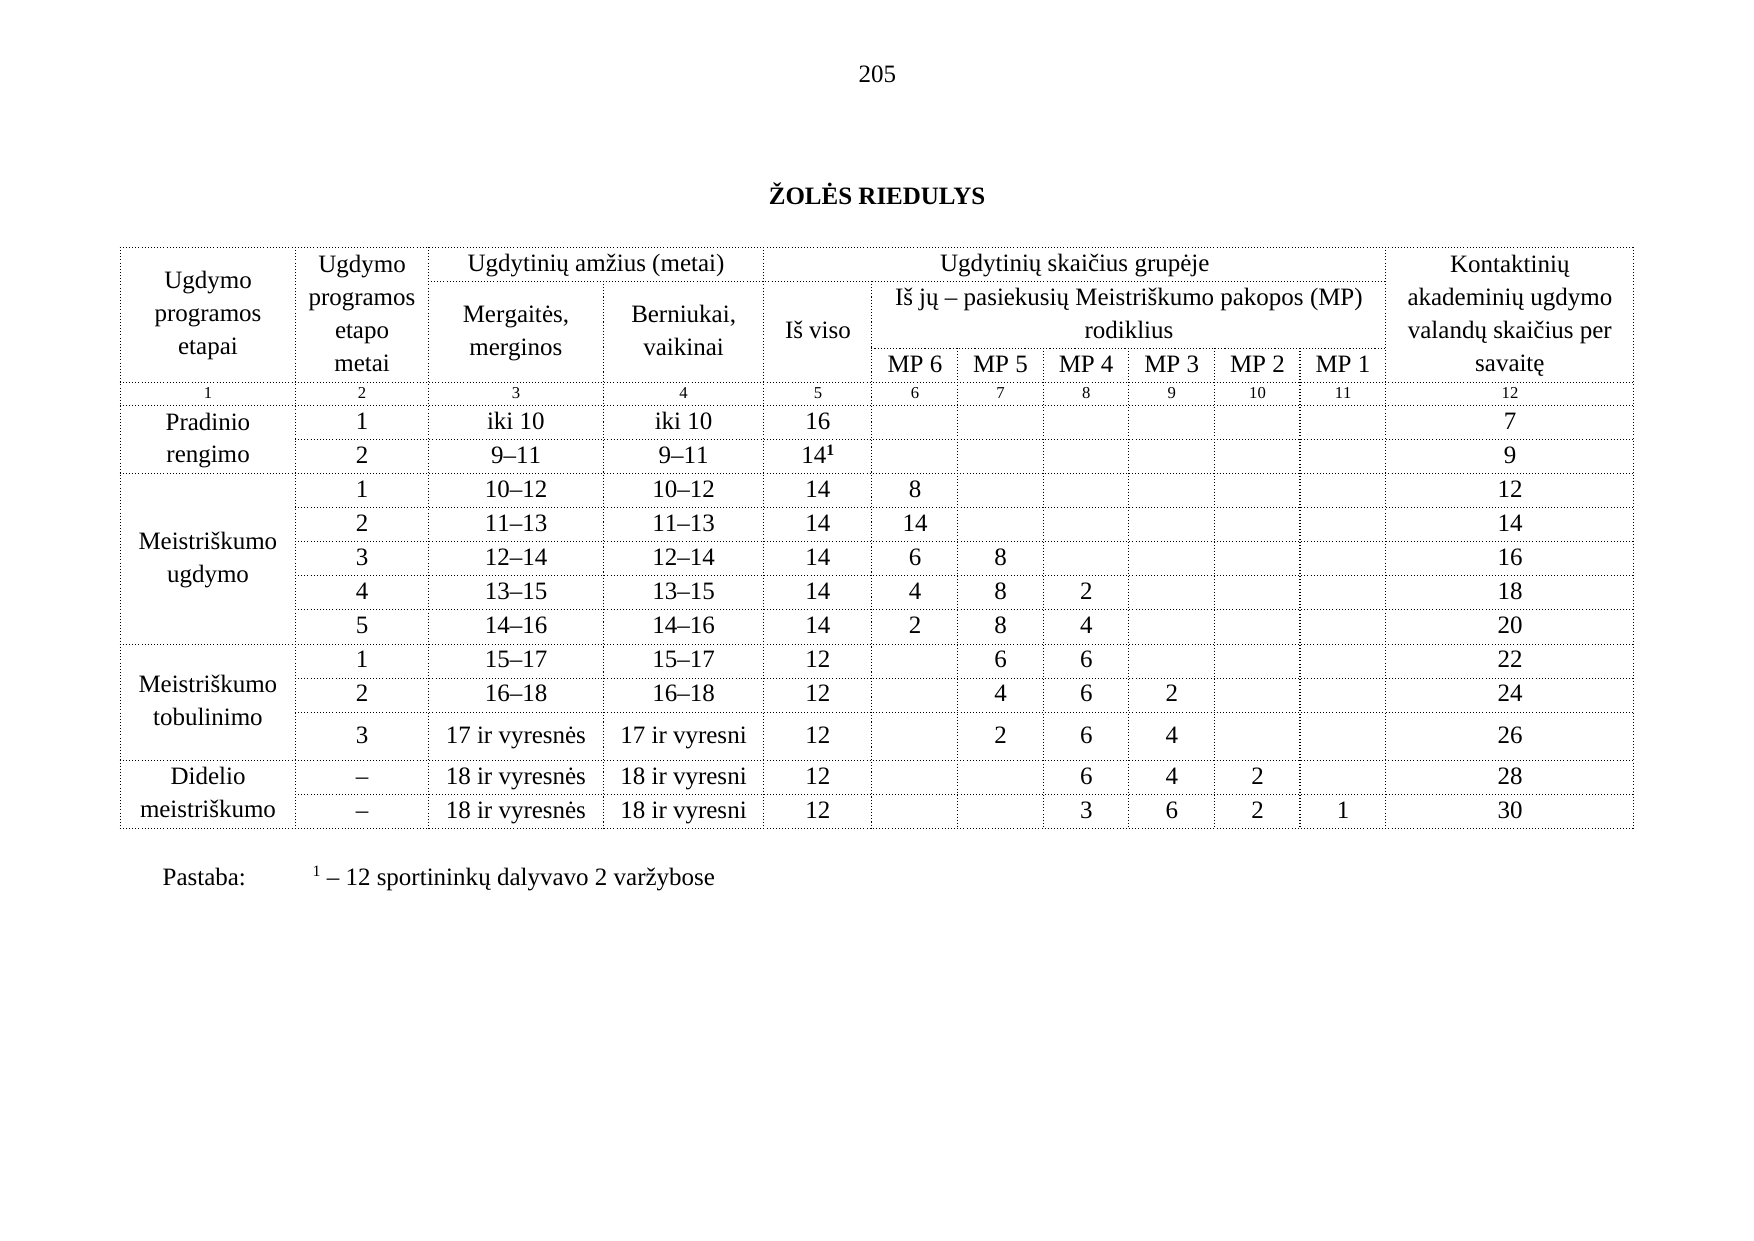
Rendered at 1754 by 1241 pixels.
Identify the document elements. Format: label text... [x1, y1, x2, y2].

text žolės riedulys [118, 181, 1636, 209]
text Pastaba: 1 – 12 sportininkų dalyvavo 2 varžybose [162, 862, 1580, 891]
